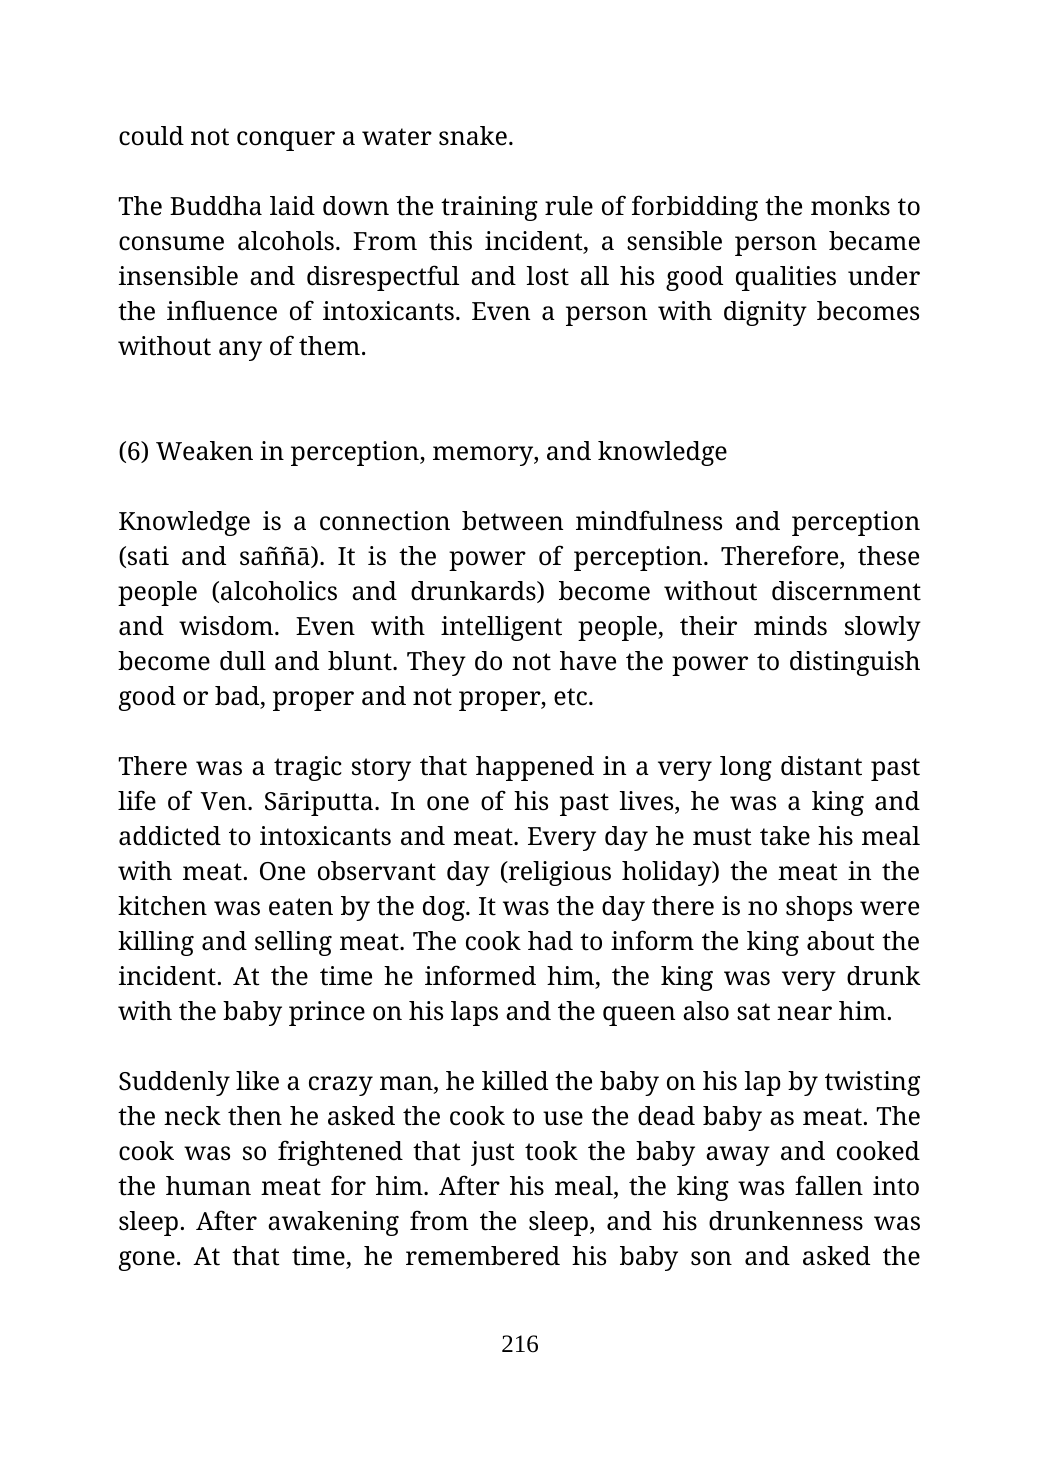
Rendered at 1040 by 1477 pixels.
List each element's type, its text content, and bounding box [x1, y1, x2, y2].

text could not conquer a water snake. The Buddha laid down the training rule of forbidding the monks to consume alcohols. From this incident, a sensible person became insensible and disrespectful and lost all his good qualities under the influence of intoxicants. Even a person with dignity becomes without any of them. (6) Weaken in perception, memory, and knowledge Knowledge is a connection between mindfulness and perception (sati and saññā). It is the power of perception. Therefore, these people (alcoholics and drunkards) become without discernment and wisdom. Even with intelligent people, their minds slowly become dull and blunt. They do not have the power to distinguish good or bad, proper and not proper, etc. There was a tragic story that happened in a very long distant past life of Ven. Sāriputta. In one of his past lives, he was a king and addicted to intoxicants and meat. Every day he must take his meal with meat. One observant day (religious holiday) the meat in the kitchen was eaten by the dog. It was the day there is no shops were killing and selling meat. The cook had to inform the king about the incident. At the time he informed him, the king was very drunk with the baby prince on his laps and the queen also sat near him. Suddenly like a crazy man, he killed the baby on his lap by twisting the neck then he asked the cook to use the dead baby as meat. The cook was so frightened that just took the baby away and cooked the human meat for him. After his meal, the king was fallen into sleep. After awakening from the sleep, and his drunkenness was gone. At that time, he remembered his baby son and asked the [118, 118, 922, 1273]
